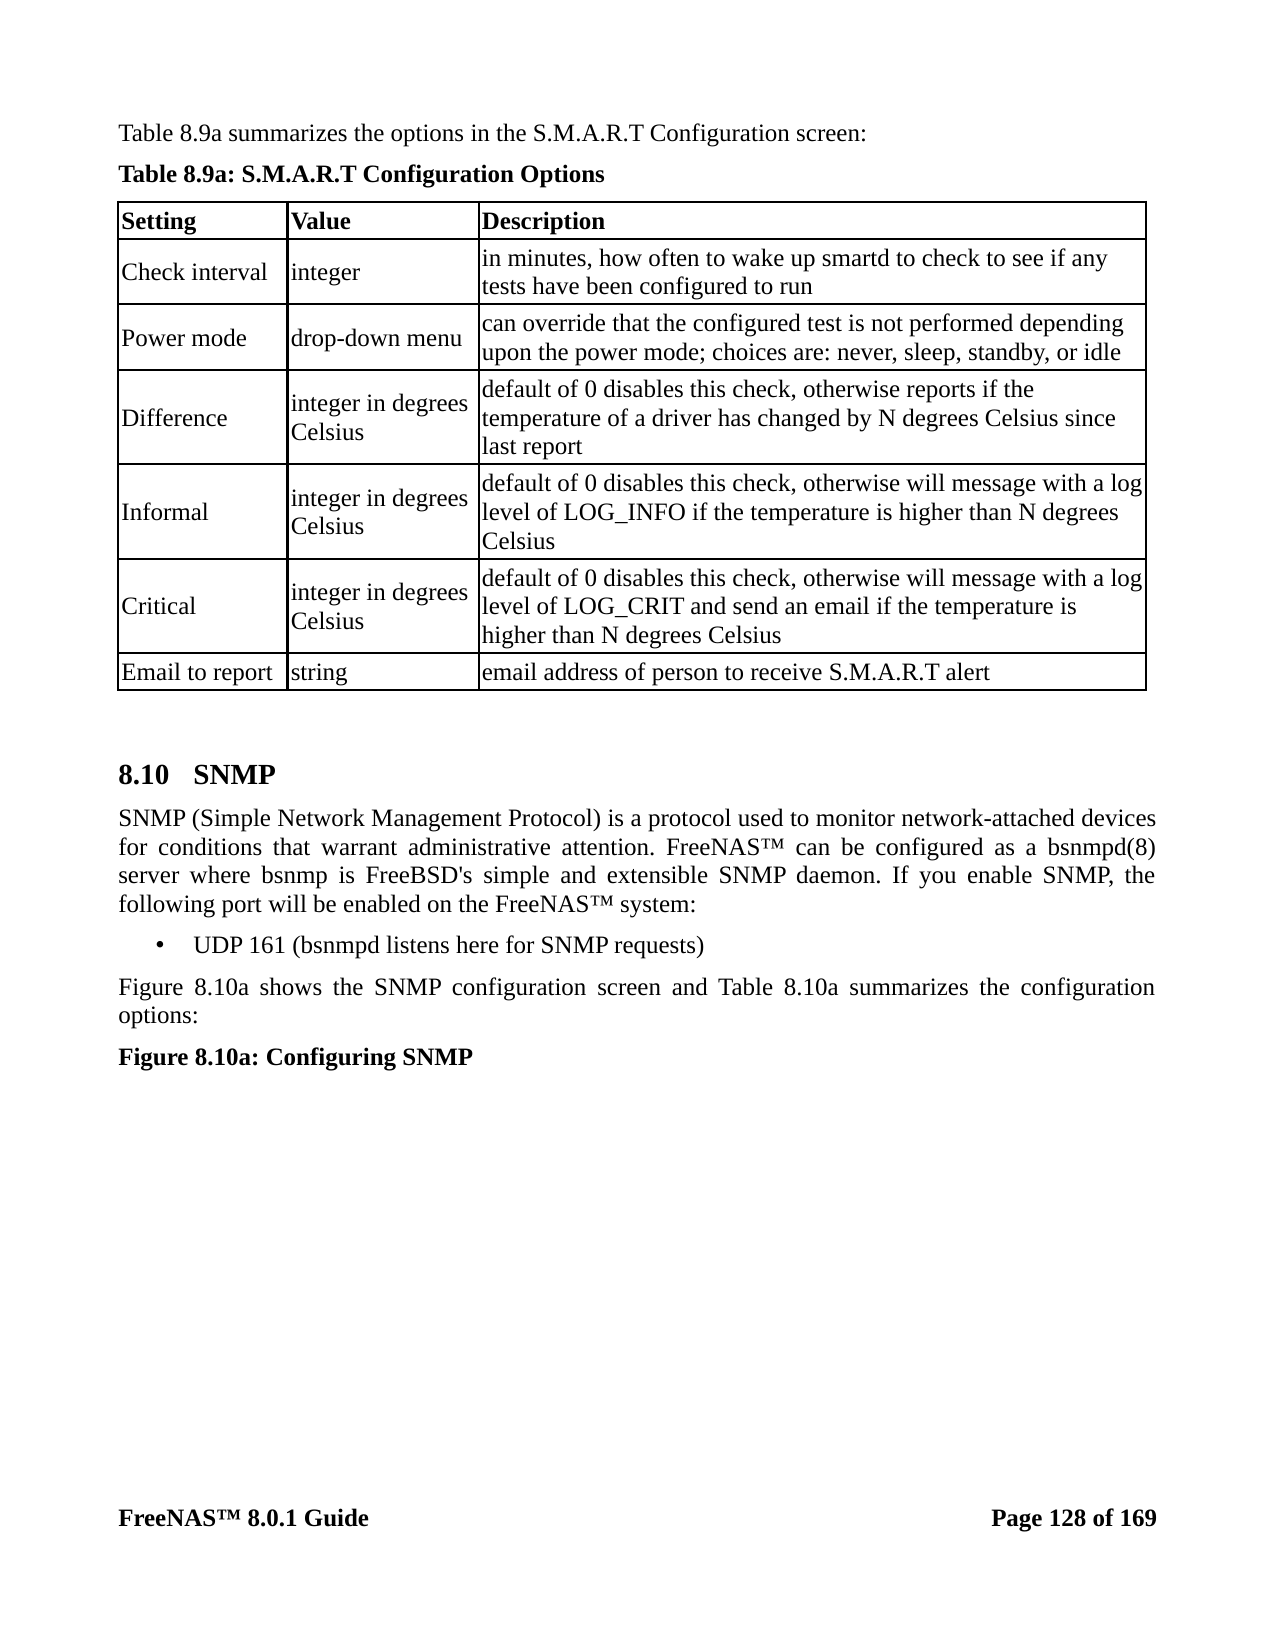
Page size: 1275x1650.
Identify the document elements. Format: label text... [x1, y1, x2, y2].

table_header Value [289, 203, 478, 237]
text Figure 8.10a: Configuring SNMP [118, 1042, 1157, 1071]
table_cell in minutes, how often to wake up smartd to check to see if any tests have been configured to run [480, 240, 1145, 303]
list UDP 161 (bsnmpd listens here for SNMP requests) [156, 931, 1157, 959]
table_cell Critical [119, 560, 286, 652]
table_cell email address of person to receive S.M.A.R.T alert [480, 654, 1145, 689]
text Table 8.9a summarizes the options in the S.M.A.R.T Configuration screen: [118, 118, 1157, 147]
table_cell integer in degrees Celsius [289, 560, 478, 652]
table_cell integer in degrees Celsius [289, 465, 478, 557]
table_cell integer in degrees Celsius [289, 371, 478, 463]
table_cell integer [289, 240, 478, 303]
table_cell Check interval [119, 240, 286, 303]
subtitle SNMP [118, 757, 1157, 791]
text Table 8.9a: S.M.A.R.T Configuration Options [118, 159, 1157, 188]
table_cell Power mode [119, 305, 286, 369]
table_cell drop-down menu [289, 305, 478, 369]
table_cell string [289, 654, 478, 689]
table_cell default of 0 disables this check, otherwise reports if the temperature of a driver has changed by N degrees Celsius since last report [480, 371, 1145, 463]
text SNMP (Simple Network Management Protocol) is a protocol used to monitor network-attached devices for conditions that warrant administrative attention. FreeNAS™ can be configured as a bsnmpd(8) server where bsnmp is FreeBSD's simple and extensible SNMP daemon. If you enable SNMP, the following port will be enabled on the FreeNAS™ system: [118, 803, 1157, 918]
table_cell Difference [119, 371, 286, 463]
table_cell default of 0 disables this check, otherwise will message with a log level of LOG_CRIT and send an email if the temperature is higher than N degrees Celsius [480, 560, 1145, 652]
text Figure 8.10a shows the SNMP configuration screen and Table 8.10a summarizes the configuration options: [118, 972, 1157, 1029]
table_cell Email to report [119, 654, 286, 689]
table_cell can override that the configured test is not performed depending upon the power mode; choices are: never, sleep, standby, or idle [480, 305, 1145, 369]
table_header Description [480, 203, 1145, 237]
table_cell Informal [119, 465, 286, 557]
table_cell default of 0 disables this check, otherwise will message with a log level of LOG_INFO if the temperature is higher than N degrees Celsius [480, 465, 1145, 557]
table_header Setting [119, 203, 286, 237]
